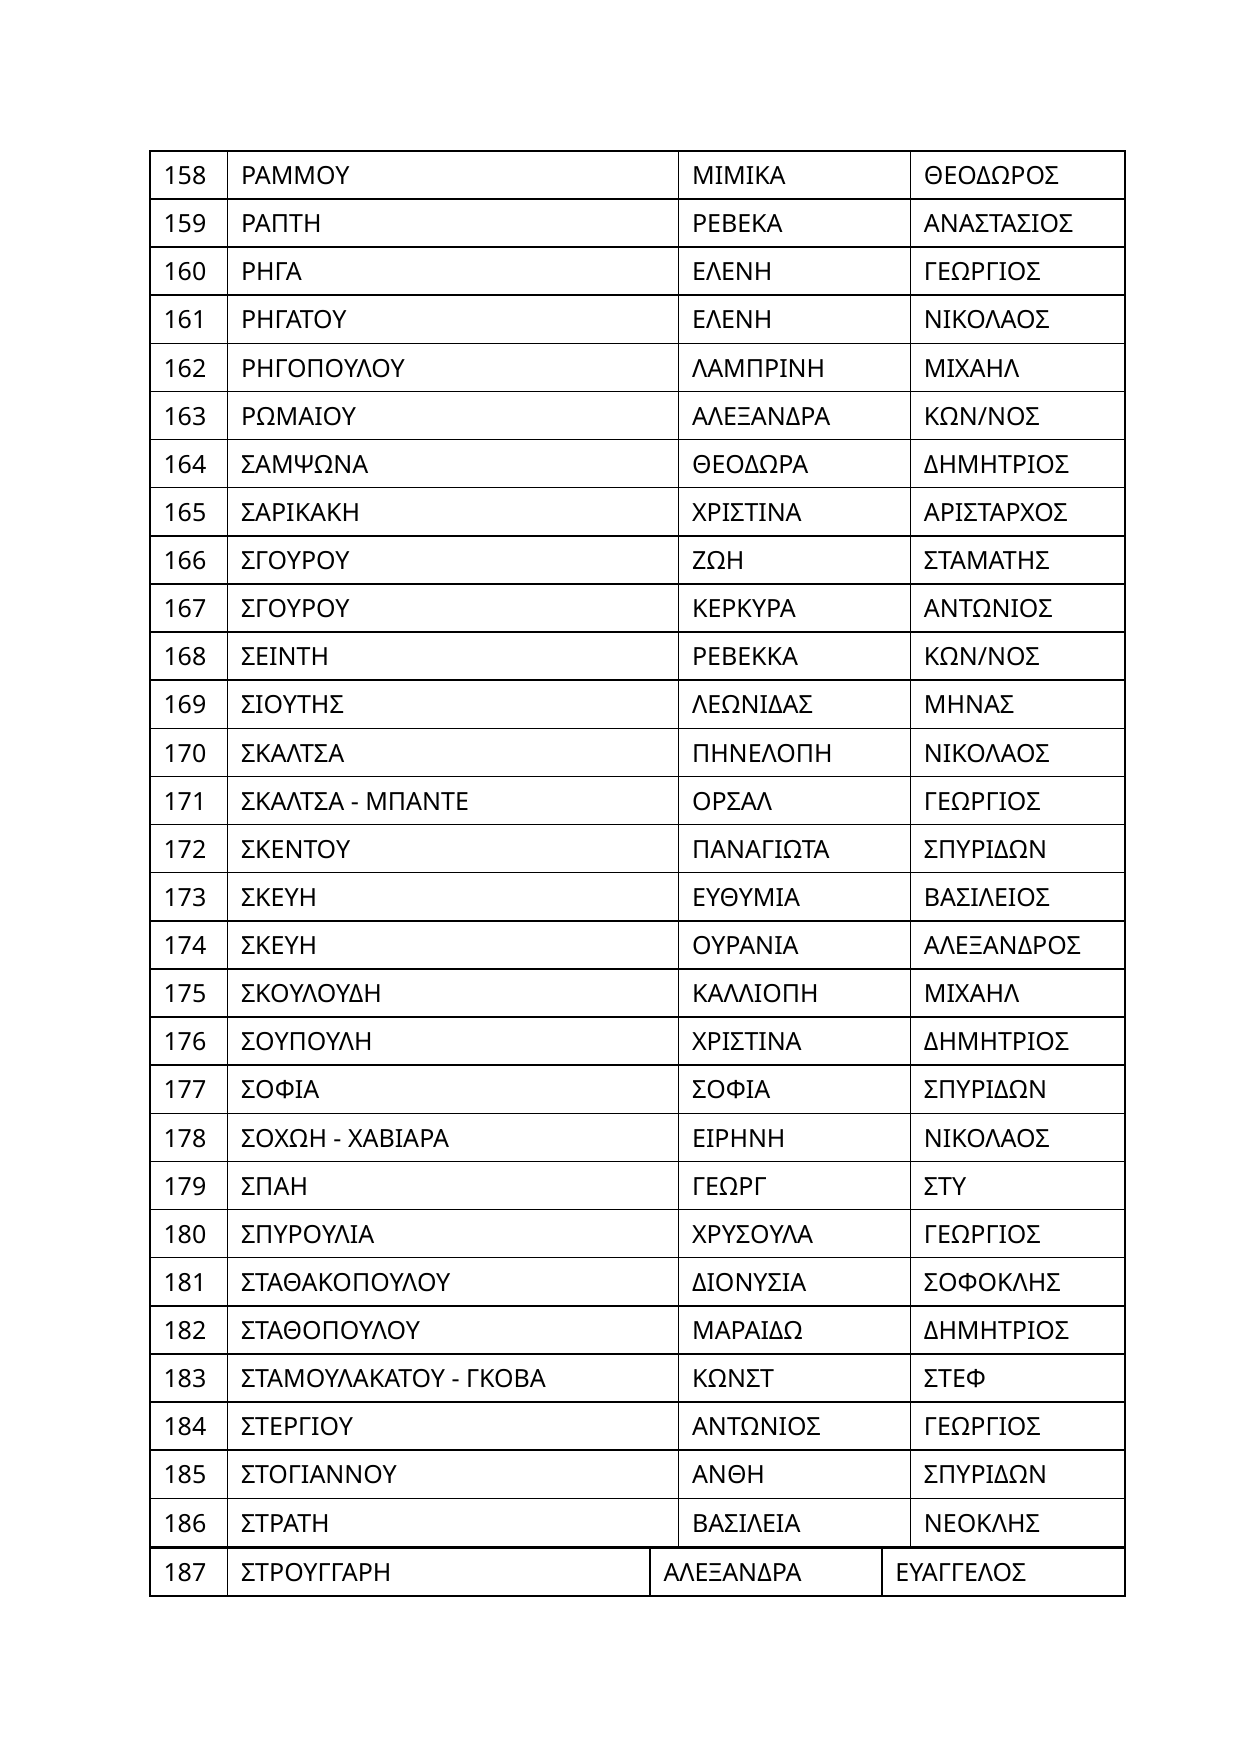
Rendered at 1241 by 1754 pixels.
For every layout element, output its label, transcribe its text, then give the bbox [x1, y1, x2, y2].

table_cell ΣΤΕΡΓΙΟΥ [228, 1403, 678, 1449]
table_cell ΓΕΩΡΓ [679, 1162, 910, 1209]
table_cell 171 [151, 777, 227, 824]
table_cell ΑΛΕΞΑΝΔΡΟΣ [911, 922, 1124, 968]
table_cell ΣΟΦΟΚΛΗΣ [911, 1258, 1124, 1305]
table_cell ΑΛΕΞΑΝΔΡΑ [679, 392, 910, 439]
table_cell 160 [151, 248, 227, 294]
table_cell ΣΠΑΗ [228, 1162, 678, 1209]
table_cell ΕΛΕΝΗ [679, 296, 910, 342]
table_cell ΔΙΟΝΥΣΙΑ [679, 1258, 910, 1305]
table_cell ΝΙΚΟΛΑΟΣ [911, 296, 1124, 342]
table_cell 162 [151, 344, 227, 391]
table_cell 158 [151, 152, 227, 198]
table_cell ΣΠΥΡΟΥΛΙΑ [228, 1210, 678, 1257]
table_cell ΣΤΑΜΟΥΛΑΚΑΤΟΥ - ΓΚΟΒΑ [228, 1355, 678, 1401]
table_cell 159 [151, 200, 227, 246]
table_cell ΔΗΜΗΤΡΙΟΣ [911, 1307, 1124, 1353]
table_cell 175 [151, 970, 227, 1016]
table_cell ΛΕΩΝΙΔΑΣ [679, 681, 910, 727]
table_cell ΓΕΩΡΓΙΟΣ [911, 1210, 1124, 1257]
table_cell ΧΡΥΣΟΥΛΑ [679, 1210, 910, 1257]
table_cell ΡΕΒΕΚΑ [679, 200, 910, 246]
table_cell ΣΠΥΡΙΔΩΝ [911, 1066, 1124, 1112]
table_cell 172 [151, 825, 227, 872]
table_cell ΚΩΝΣΤ [679, 1355, 910, 1401]
table_cell ΡΑΜΜΟΥ [228, 152, 678, 198]
table_cell ΣΤΑΜΑΤΗΣ [911, 537, 1124, 583]
table_cell ΣΚΑΛΤΣΑ - ΜΠΑΝΤΕ [228, 777, 678, 824]
table_cell ΣΕΙΝΤΗ [228, 633, 678, 679]
table_cell ΖΩΗ [679, 537, 910, 583]
table_cell 186 [151, 1499, 227, 1546]
table_cell ΣΤΑΘΟΠΟΥΛΟΥ [228, 1307, 678, 1353]
table_cell ΧΡΙΣΤΙΝΑ [679, 1018, 910, 1064]
table_cell ΠΗΝΕΛΟΠΗ [679, 729, 910, 776]
table_cell 161 [151, 296, 227, 342]
table_cell ΓΕΩΡΓΙΟΣ [911, 777, 1124, 824]
table_header ΑΛΕΞΑΝΔΡΑ [651, 1549, 881, 1595]
table_cell ΣΟΦΙΑ [679, 1066, 910, 1112]
table_cell ΣΓΟΥΡΟΥ [228, 537, 678, 583]
table_cell ΑΝΤΩΝΙΟΣ [911, 585, 1124, 631]
table_cell ΣΟΦΙΑ [228, 1066, 678, 1112]
table_cell 180 [151, 1210, 227, 1257]
table_cell 163 [151, 392, 227, 439]
table_cell 169 [151, 681, 227, 727]
table_cell ΚΩΝ/ΝΟΣ [911, 633, 1124, 679]
table_cell 167 [151, 585, 227, 631]
table_cell ΟΥΡΑΝΙΑ [679, 922, 910, 968]
table_cell 184 [151, 1403, 227, 1449]
table_cell ΣΤΑΘΑΚΟΠΟΥΛΟΥ [228, 1258, 678, 1305]
table_cell ΕΛΕΝΗ [679, 248, 910, 294]
table_cell 173 [151, 873, 227, 920]
table_cell 177 [151, 1066, 227, 1112]
table_cell ΡΑΠΤΗ [228, 200, 678, 246]
table_cell ΣΠΥΡΙΔΩΝ [911, 1451, 1124, 1497]
table_cell ΣΤΟΓΙΑΝΝΟΥ [228, 1451, 678, 1497]
table_cell ΣΚΕΥΗ [228, 922, 678, 968]
table_cell ΒΑΣΙΛΕΙΑ [679, 1499, 910, 1546]
table_cell ΠΑΝΑΓΙΩΤΑ [679, 825, 910, 872]
table_cell ΜΗΝΑΣ [911, 681, 1124, 727]
table_cell ΡΕΒΕΚΚΑ [679, 633, 910, 679]
table_cell ΣΟΧΩΗ - ΧΑΒΙΑΡΑ [228, 1114, 678, 1161]
table_cell 181 [151, 1258, 227, 1305]
table_cell ΡΗΓΟΠΟΥΛΟΥ [228, 344, 678, 391]
table_cell ΑΝΤΩΝΙΟΣ [679, 1403, 910, 1449]
table_cell ΑΡΙΣΤΑΡΧΟΣ [911, 488, 1124, 535]
table_cell 185 [151, 1451, 227, 1497]
table_cell ΣΓΟΥΡΟΥ [228, 585, 678, 631]
table_cell ΒΑΣΙΛΕΙΟΣ [911, 873, 1124, 920]
table_cell ΘΕΟΔΩΡΑ [679, 440, 910, 487]
table_cell ΣΑΡΙΚΑΚΗ [228, 488, 678, 535]
table_cell ΕΥΘΥΜΙΑ [679, 873, 910, 920]
table_cell ΡΩΜΑΙΟΥ [228, 392, 678, 439]
table_cell ΝΕΟΚΛΗΣ [911, 1499, 1124, 1546]
table_cell ΔΗΜΗΤΡΙΟΣ [911, 1018, 1124, 1064]
table_cell ΜΙΧΑΗΛ [911, 970, 1124, 1016]
table_cell ΣΚΕΝΤΟΥ [228, 825, 678, 872]
table_cell ΡΗΓΑΤΟΥ [228, 296, 678, 342]
table_cell 166 [151, 537, 227, 583]
table_cell ΝΙΚΟΛΑΟΣ [911, 1114, 1124, 1161]
table_header ΕΥΑΓΓΕΛΟΣ [883, 1549, 1124, 1595]
table_cell ΣΟΥΠΟΥΛΗ [228, 1018, 678, 1064]
table_cell ΓΕΩΡΓΙΟΣ [911, 248, 1124, 294]
table_cell ΑΝΘΗ [679, 1451, 910, 1497]
table_cell 165 [151, 488, 227, 535]
table_cell ΣΤΕΦ [911, 1355, 1124, 1401]
table_cell 179 [151, 1162, 227, 1209]
table_cell 176 [151, 1018, 227, 1064]
table_cell ΚΕΡΚΥΡΑ [679, 585, 910, 631]
table_cell 183 [151, 1355, 227, 1401]
table_cell ΑΝΑΣΤΑΣΙΟΣ [911, 200, 1124, 246]
table_cell ΚΑΛΛΙΟΠΗ [679, 970, 910, 1016]
table_cell 178 [151, 1114, 227, 1161]
table_cell ΘΕΟΔΩΡΟΣ [911, 152, 1124, 198]
table_cell ΣΑΜΨΩΝΑ [228, 440, 678, 487]
table_cell ΔΗΜΗΤΡΙΟΣ [911, 440, 1124, 487]
table_header ΣΤΡΟΥΓΓΑΡΗ [228, 1549, 649, 1595]
table_cell ΛΑΜΠΡΙΝΗ [679, 344, 910, 391]
table_cell ΚΩΝ/ΝΟΣ [911, 392, 1124, 439]
table_cell ΟΡΣΑΛ [679, 777, 910, 824]
table_cell ΧΡΙΣΤΙΝΑ [679, 488, 910, 535]
table_cell ΜΙΧΑΗΛ [911, 344, 1124, 391]
table_cell ΣΚΕΥΗ [228, 873, 678, 920]
table_cell 170 [151, 729, 227, 776]
table_cell ΓΕΩΡΓΙΟΣ [911, 1403, 1124, 1449]
table_cell ΡΗΓΑ [228, 248, 678, 294]
table_cell ΣΤΡΑΤΗ [228, 1499, 678, 1546]
table_cell 168 [151, 633, 227, 679]
table_cell ΕΙΡΗΝΗ [679, 1114, 910, 1161]
table_cell ΜΑΡΑΙΔΩ [679, 1307, 910, 1353]
table_cell ΣΙΟΥΤΗΣ [228, 681, 678, 727]
table_cell 182 [151, 1307, 227, 1353]
table_cell ΣΚΑΛΤΣΑ [228, 729, 678, 776]
table_cell ΣΚΟΥΛΟΥΔΗ [228, 970, 678, 1016]
table_cell ΣΠΥΡΙΔΩΝ [911, 825, 1124, 872]
table_cell ΣΤΥ [911, 1162, 1124, 1209]
table_header 187 [151, 1549, 227, 1595]
table_cell 174 [151, 922, 227, 968]
table_cell ΝΙΚΟΛΑΟΣ [911, 729, 1124, 776]
table_cell 164 [151, 440, 227, 487]
table_cell ΜΙΜΙΚΑ [679, 152, 910, 198]
